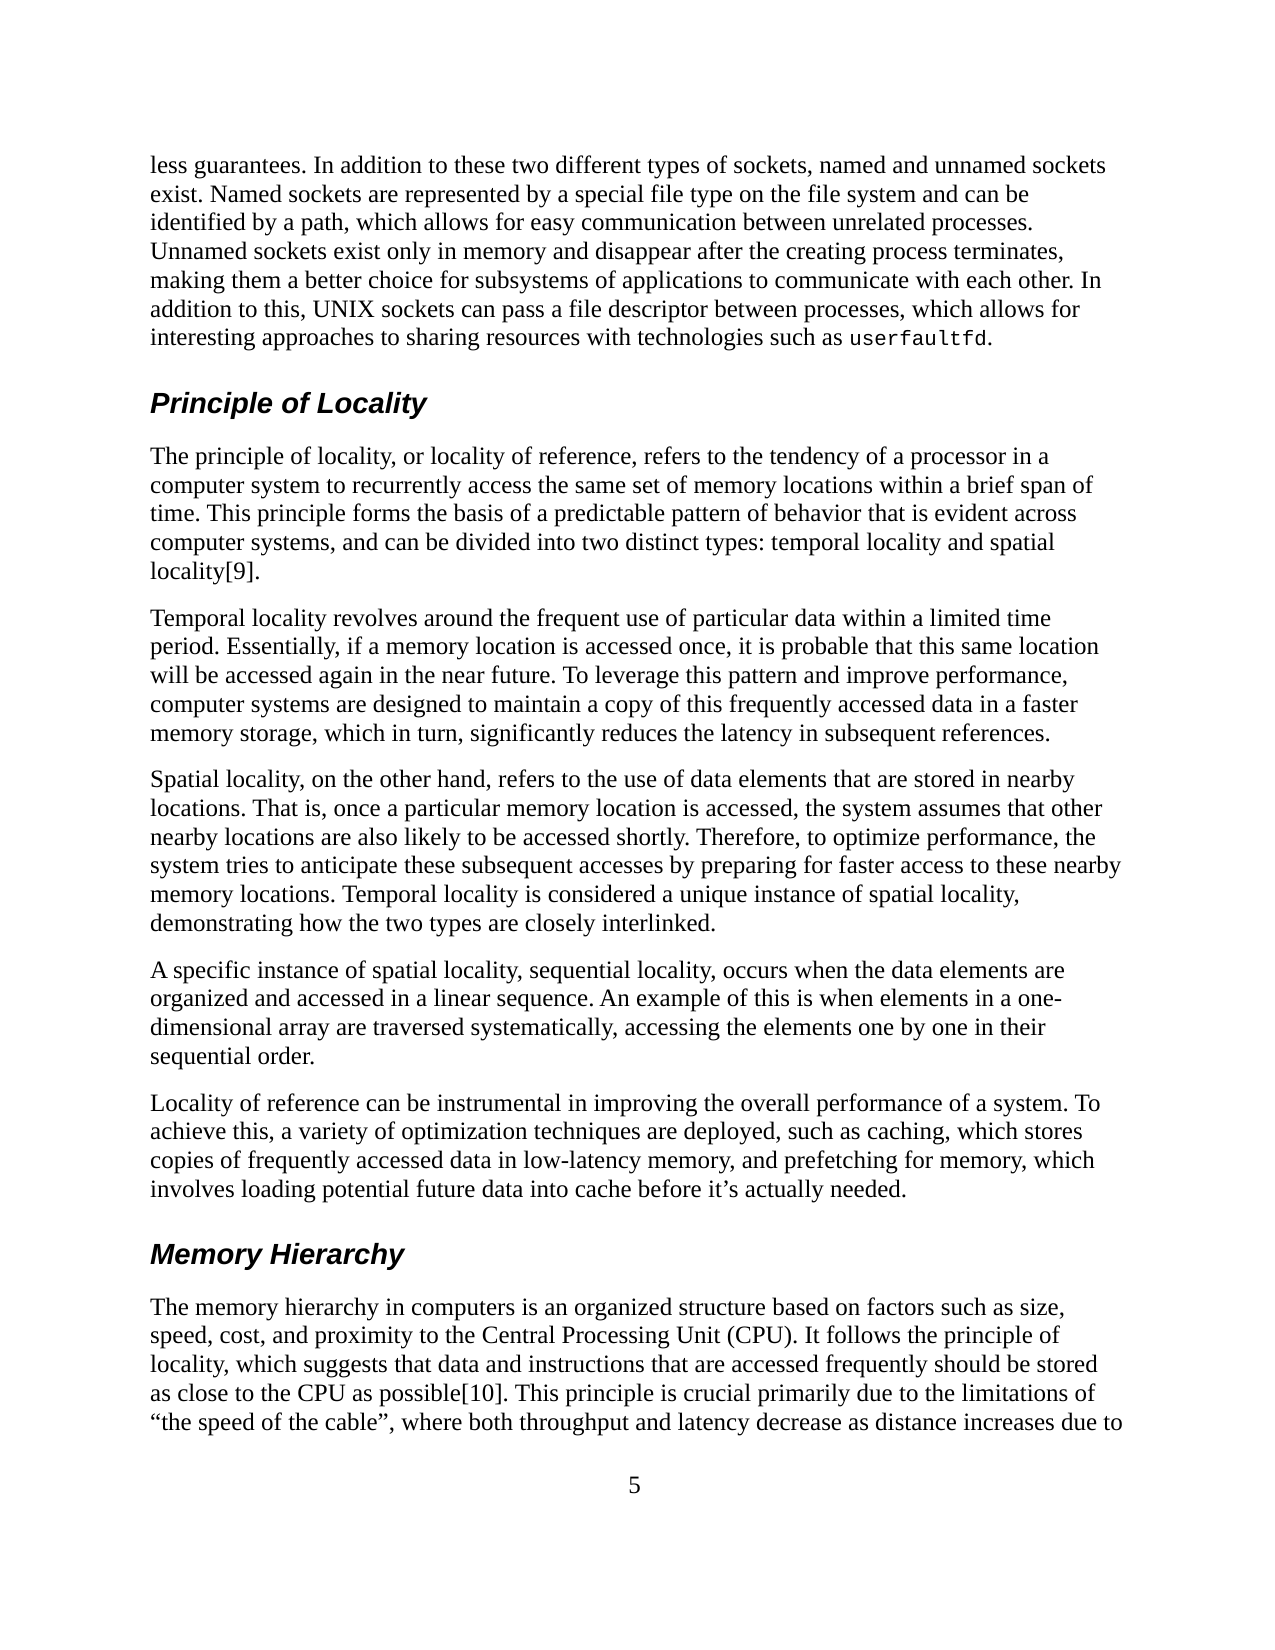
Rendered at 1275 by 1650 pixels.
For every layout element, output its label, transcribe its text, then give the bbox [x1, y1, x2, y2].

text The memory hierarchy in computers is an organized structure based on factors such as size, speed, cost, and proximity to the Central Processing Unit (CPU). It follows the principle of locality, which suggests that data and instructions that are accessed frequently should be stored as close to the CPU as possible[10]. This principle is crucial primarily due to the limitations of “the speed of the cable”, where both throughput and latency decrease as distance increases due to [150, 1292, 1125, 1435]
text less guarantees. In addition to these two different types of sockets, named and unnamed sockets exist. Named sockets are represented by a special file type on the file system and can be identified by a path, which allows for easy communication between unrelated processes. Unnamed sockets exist only in memory and disappear after the creating process terminates, making them a better choice for subsystems of applications to communicate with each other. In addition to this, UNIX sockets can pass a file descriptor between processes, which allows for interesting approaches to sharing resources with technologies such as userfaultfd. [150, 150, 1125, 352]
text Locality of reference can be instrumental in improving the overall performance of a system. To achieve this, a variety of optimization techniques are deployed, such as caching, which stores copies of frequently accessed data in low-latency memory, and prefetching for memory, which involves loading potential future data into cache before it’s actually needed. [150, 1088, 1125, 1203]
text Temporal locality revolves around the frequent use of particular data within a limited time period. Essentially, if a memory location is accessed once, it is probable that this same location will be accessed again in the near future. To leverage this pattern and improve performance, computer systems are designed to maintain a copy of this frequently accessed data in a faster memory storage, which in turn, significantly reduces the latency in subsequent references. [150, 603, 1125, 746]
text Spatial locality, on the other hand, refers to the use of data elements that are stored in nearby locations. That is, once a particular memory location is accessed, the system assumes that other nearby locations are also likely to be accessed shortly. Therefore, to optimize performance, the system tries to anticipate these subsequent accesses by preparing for faster access to these nearby memory locations. Temporal locality is considered a unique instance of spatial locality, demonstrating how the two types are closely interlinked. [150, 764, 1125, 937]
subtitle Memory Hierarchy [150, 1237, 1125, 1270]
subtitle Principle of Locality [150, 386, 1125, 419]
text A specific instance of spatial locality, sequential locality, occurs when the data elements are organized and accessed in a linear sequence. An example of this is when elements in a one-dimensional array are traversed systematically, accessing the elements one by one in their sequential order. [150, 955, 1125, 1070]
text The principle of locality, or locality of reference, refers to the tendency of a processor in a computer system to recurrently access the same set of memory locations within a brief span of time. This principle forms the basis of a predictable pattern of behavior that is evident across computer systems, and can be divided into two distinct types: temporal locality and spatial locality[9]. [150, 441, 1125, 585]
